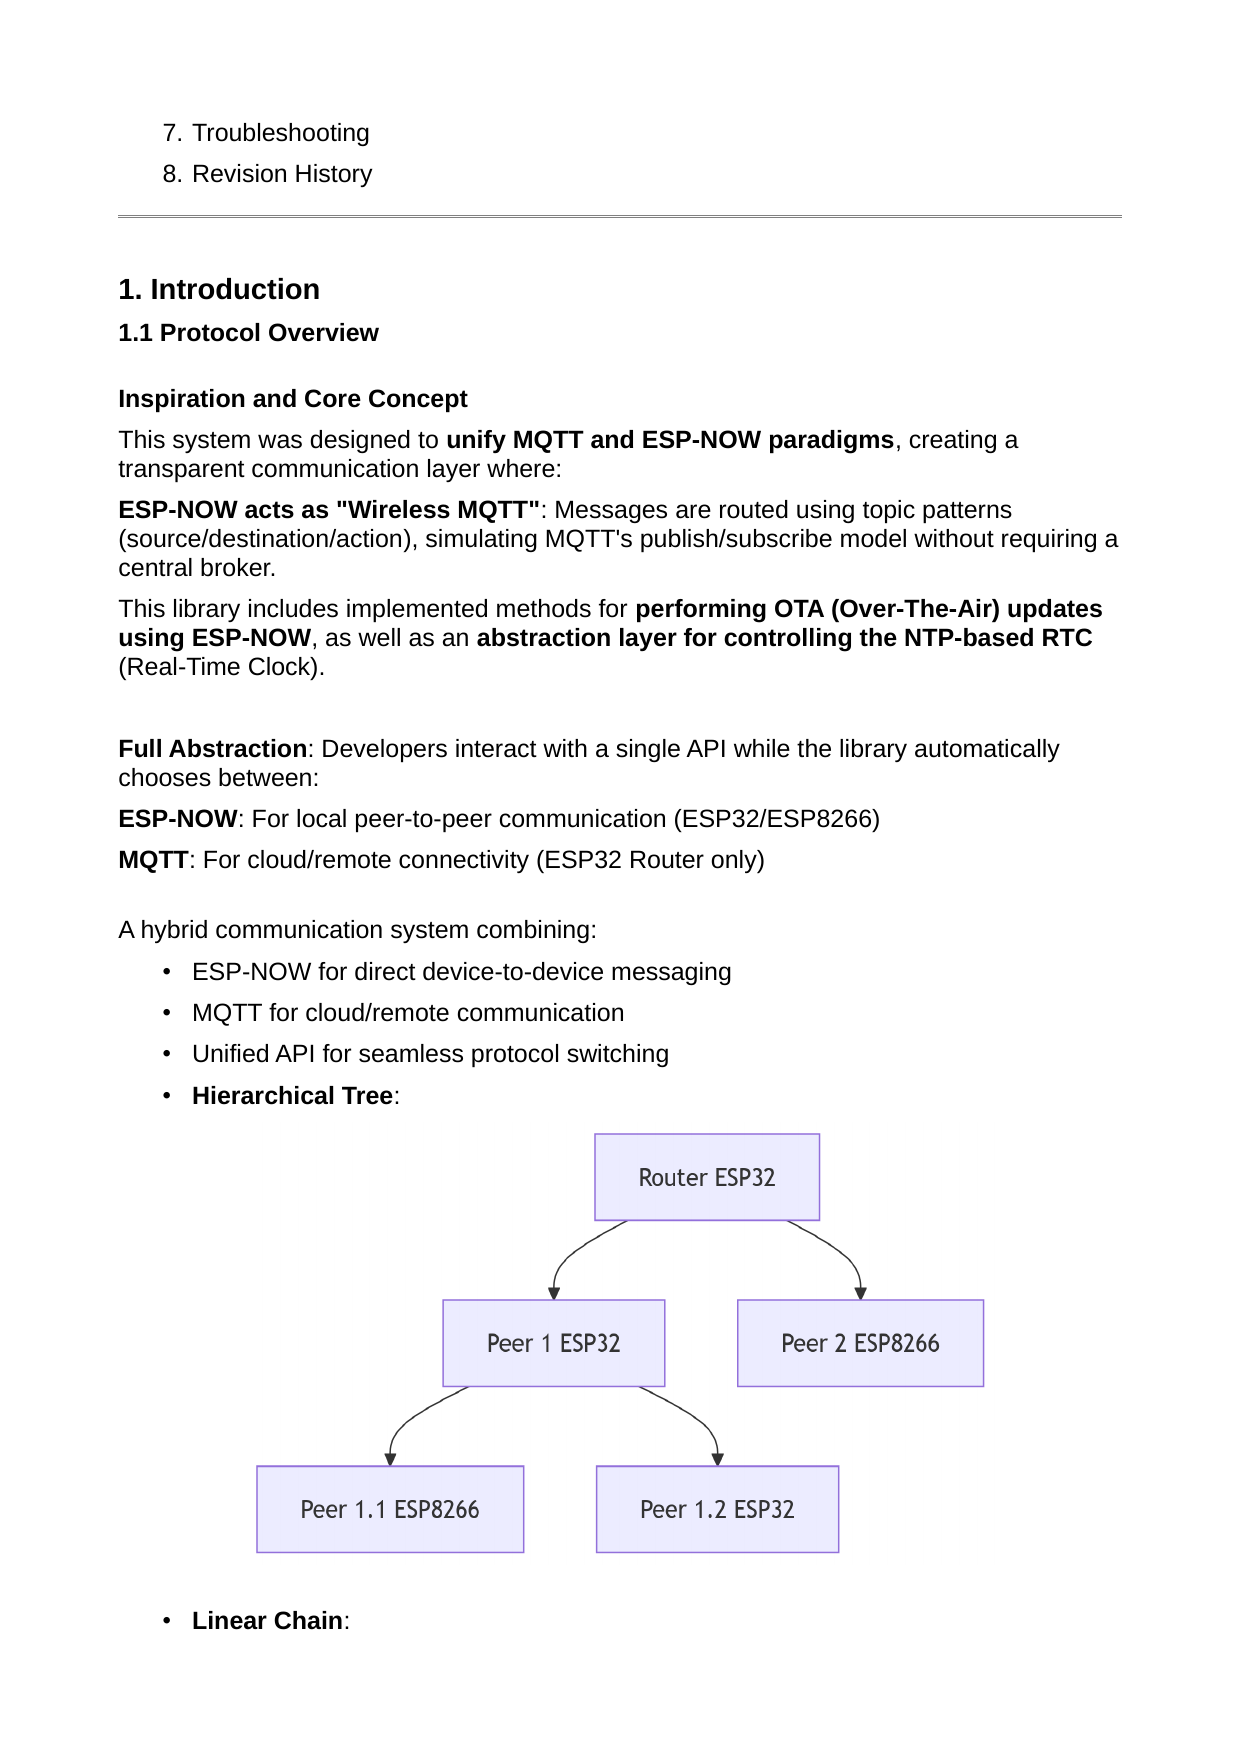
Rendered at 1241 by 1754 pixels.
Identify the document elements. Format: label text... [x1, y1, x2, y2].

list Unified API for seamless protocol switching [162, 1039, 1122, 1068]
text A hybrid communication system combining: [118, 887, 1122, 944]
text MQTT: For cloud/remote connectivity (ESP32 Router only) [118, 845, 1122, 874]
text ESP-NOW acts as "Wireless MQTT": Messages are routed using topic patterns (source/destination/action), simulating MQTT's publish/subscribe model without requiring a central broker. [118, 495, 1122, 582]
list Revision History [162, 159, 1122, 188]
list Troubleshooting [162, 118, 1122, 147]
list Hierarchical Tree: [162, 1081, 1122, 1109]
text 1.1 Protocol Overview [118, 318, 1122, 347]
list ESP-NOW for direct device-to-device messaging [162, 957, 1122, 985]
subtitle Inspiration and Core Concept [118, 384, 1122, 413]
text This library includes implemented methods for performing OTA (Over-The-Air) updates using ESP-NOW, as well as an abstraction layer for controlling the NTP-based RTC (Real-Time Clock). [118, 594, 1122, 680]
picture [245, 1122, 995, 1565]
text ESP-NOW: For local peer-to-peer communication (ESP32/ESP8266) [118, 804, 1122, 833]
subtitle 1. Introduction [118, 272, 1122, 305]
list Linear Chain: [162, 1606, 1122, 1635]
text Full Abstraction: Developers interact with a single API while the library automatically chooses between: [118, 734, 1122, 792]
list MQTT for cloud/remote communication [162, 998, 1122, 1027]
text This system was designed to unify MQTT and ESP-NOW paradigms, creating a transparent communication layer where: [118, 425, 1122, 483]
